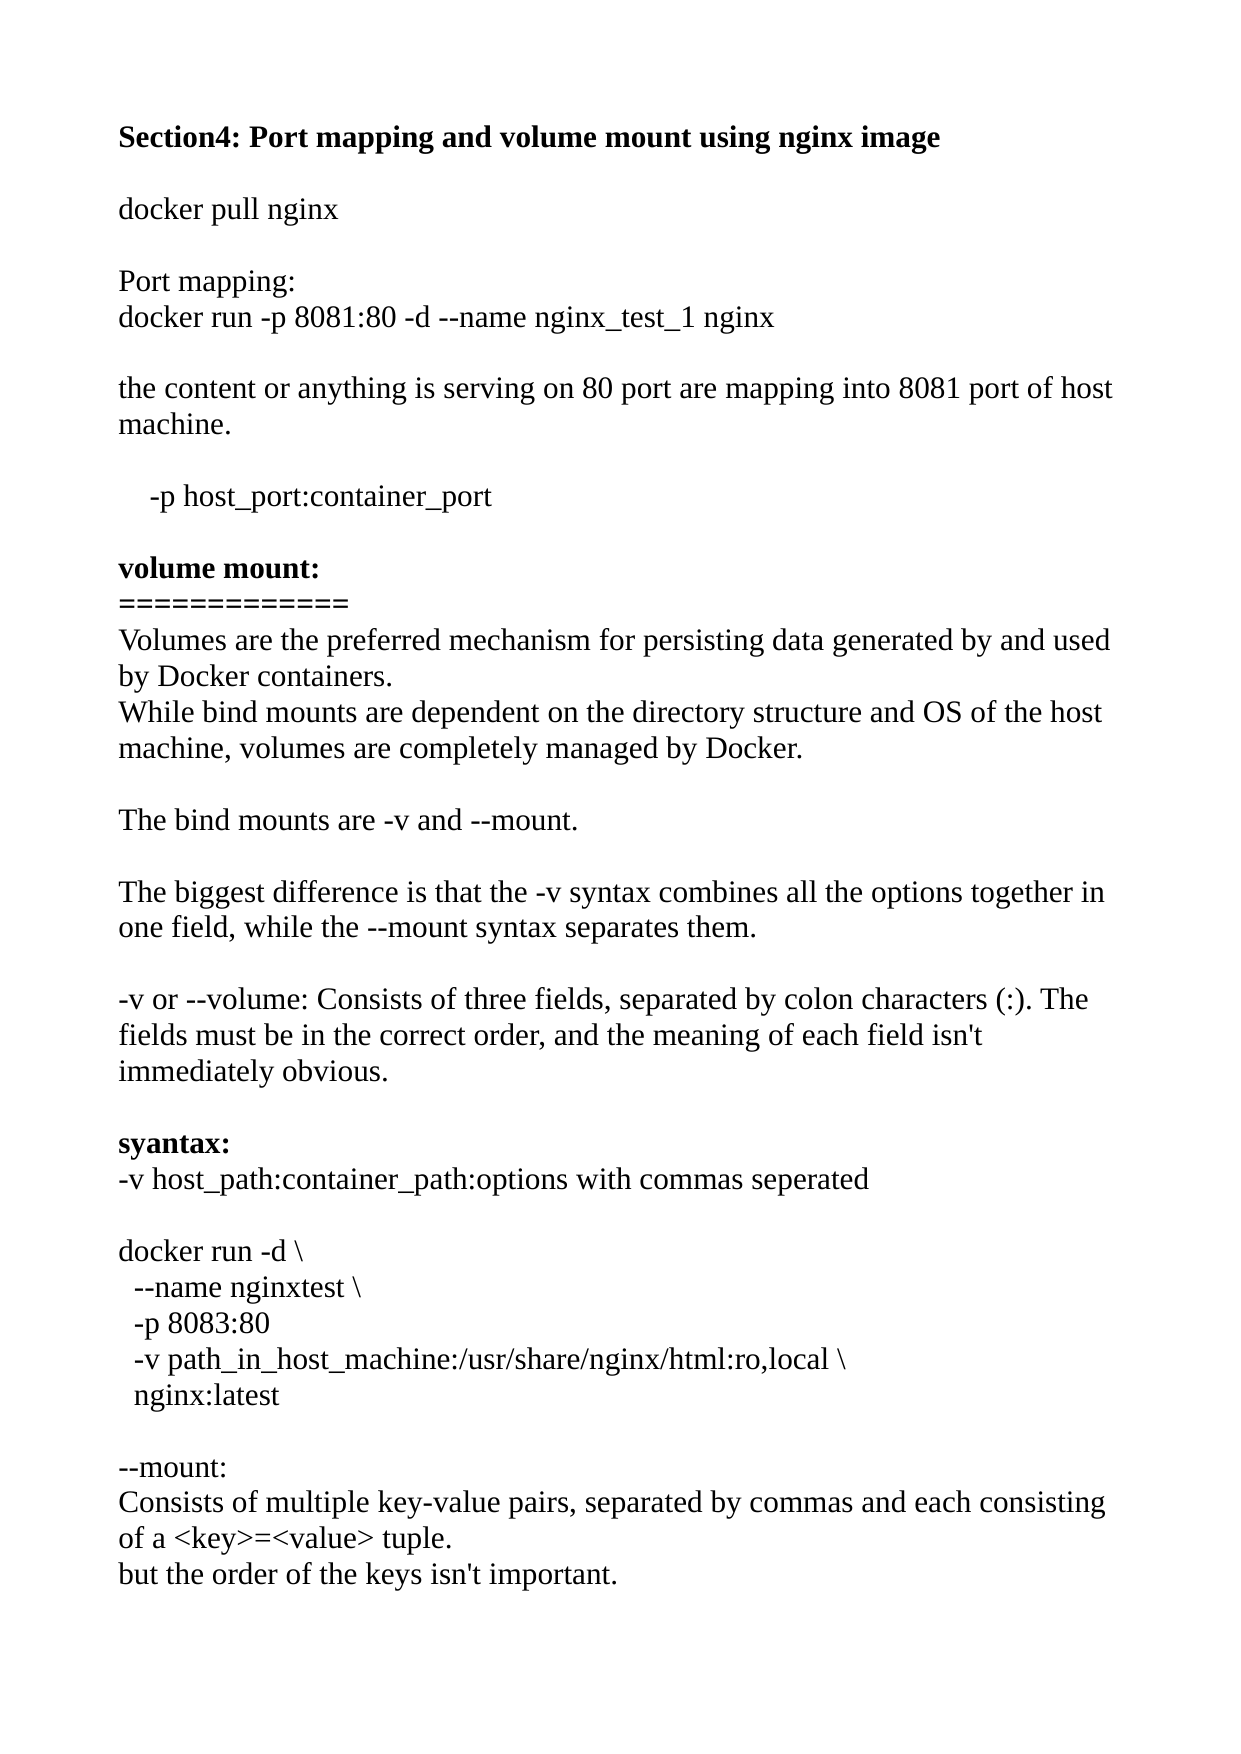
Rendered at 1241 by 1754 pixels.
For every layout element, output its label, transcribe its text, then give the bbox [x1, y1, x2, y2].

text the content or anything is serving on 80 port are mapping into 8081 port of host machine. [118, 370, 1122, 442]
text While bind mounts are dependent on the directory structure and OS of the host machine, volumes are completely managed by Docker. [118, 693, 1122, 765]
text -p host_port:container_port [118, 477, 1122, 513]
text Consists of multiple key-value pairs, separated by commas and each consisting of a <key>=<value> tuple. [118, 1484, 1122, 1556]
text -v path_in_host_machine:/usr/share/nginx/html:ro,local \ [118, 1340, 1122, 1376]
text Port mapping: [118, 262, 1122, 298]
text syantax: [118, 1124, 1122, 1160]
text docker run -p 8081:80 -d --name nginx_test_1 nginx [118, 298, 1122, 334]
text The biggest difference is that the -v syntax combines all the options together in one field, while the --mount syntax separates them. [118, 873, 1122, 945]
text volume mount: [118, 549, 1122, 585]
text -p 8083:80 [118, 1304, 1122, 1340]
text but the order of the keys isn't important. [118, 1556, 1122, 1592]
text -v host_path:container_path:options with commas seperated [118, 1160, 1122, 1196]
text --name nginxtest \ [118, 1268, 1122, 1304]
text The bind mounts are -v and --mount. [118, 801, 1122, 837]
text docker pull nginx [118, 190, 1122, 226]
text -v or --volume: Consists of three fields, separated by colon characters (:). The fields must be in the correct order, and the meaning of each field isn't immediately obvious. [118, 981, 1122, 1088]
text nginx:latest [118, 1376, 1122, 1412]
text --mount: [118, 1448, 1122, 1484]
text ============= [118, 585, 1122, 621]
text Section4: Port mapping and volume mount using nginx image [118, 118, 1122, 154]
text docker run -d \ [118, 1232, 1122, 1268]
text Volumes are the preferred mechanism for persisting data generated by and used by Docker containers. [118, 621, 1122, 693]
